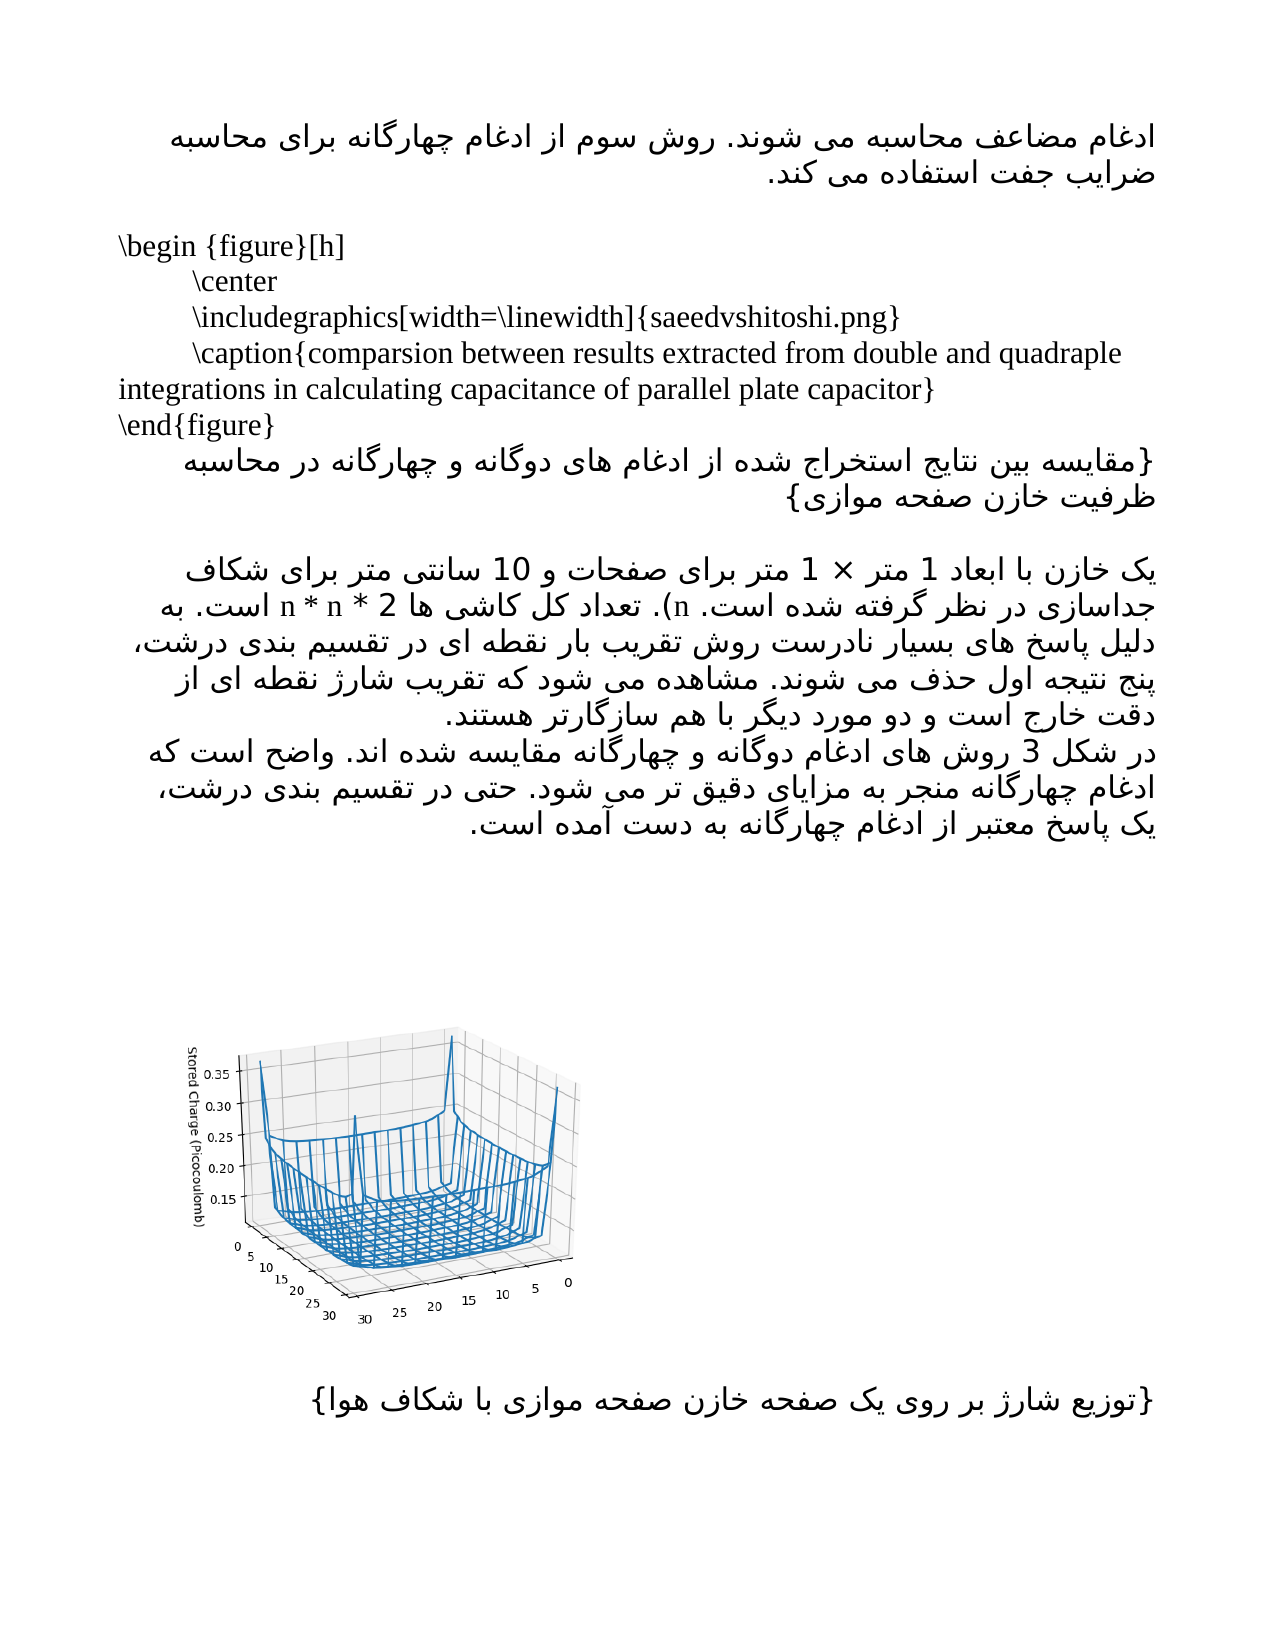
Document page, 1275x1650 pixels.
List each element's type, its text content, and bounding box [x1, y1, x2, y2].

text \end{figure} [118, 406, 1157, 442]
text \caption{comparsion between results extracted from double and quadraple integrations in calculating capacitance of parallel plate capacitor} [118, 334, 1157, 406]
text {توزیع شارژ بر روی یک صفحه خازن صفحه موازی با شکاف هوا} [118, 1381, 1157, 1417]
text \begin {figure}[h] [118, 227, 1157, 263]
text \includegraphics[width=\linewidth] {saeedvshitoshi.png} [118, 299, 1157, 334]
text ادغام مضاعف محاسبه می شوند. روش سوم از ادغام چهارگانه برای محاسبه ضرایب جفت استفاده می کند. [118, 118, 1157, 191]
picture [108, 945, 677, 1372]
text در شکل 3 روش های ادغام دوگانه و چهارگانه مقایسه شده اند. واضح است که ادغام چهارگانه منجر به مزایای دقیق تر می شود. حتی در تقسیم بندی درشت، یک پاسخ معتبر از ادغام چهارگانه به دست آمده است. [118, 733, 1157, 842]
text یک خازن با ابعاد 1 متر × 1 متر برای صفحات و 10 سانتی متر برای شکاف جداسازی در نظر گرفته شده است. n). تعداد کل کاشی ها 2 * n * n است. به دلیل پاسخ های بسیار نادرست روش تقریب بار نقطه ای در تقسیم بندی درشت، پنج نتیجه اول حذف می شوند. مشاهده می شود که تقریب شارژ نقطه ای از دقت خارج است و دو مورد دیگر با هم سازگارتر هستند. [118, 551, 1157, 733]
text \center [118, 263, 1157, 299]
text {مقایسه بین نتایج استخراج شده از ادغام های دوگانه و چهارگانه در محاسبه ظرفیت خازن صفحه موازی} [118, 442, 1157, 515]
